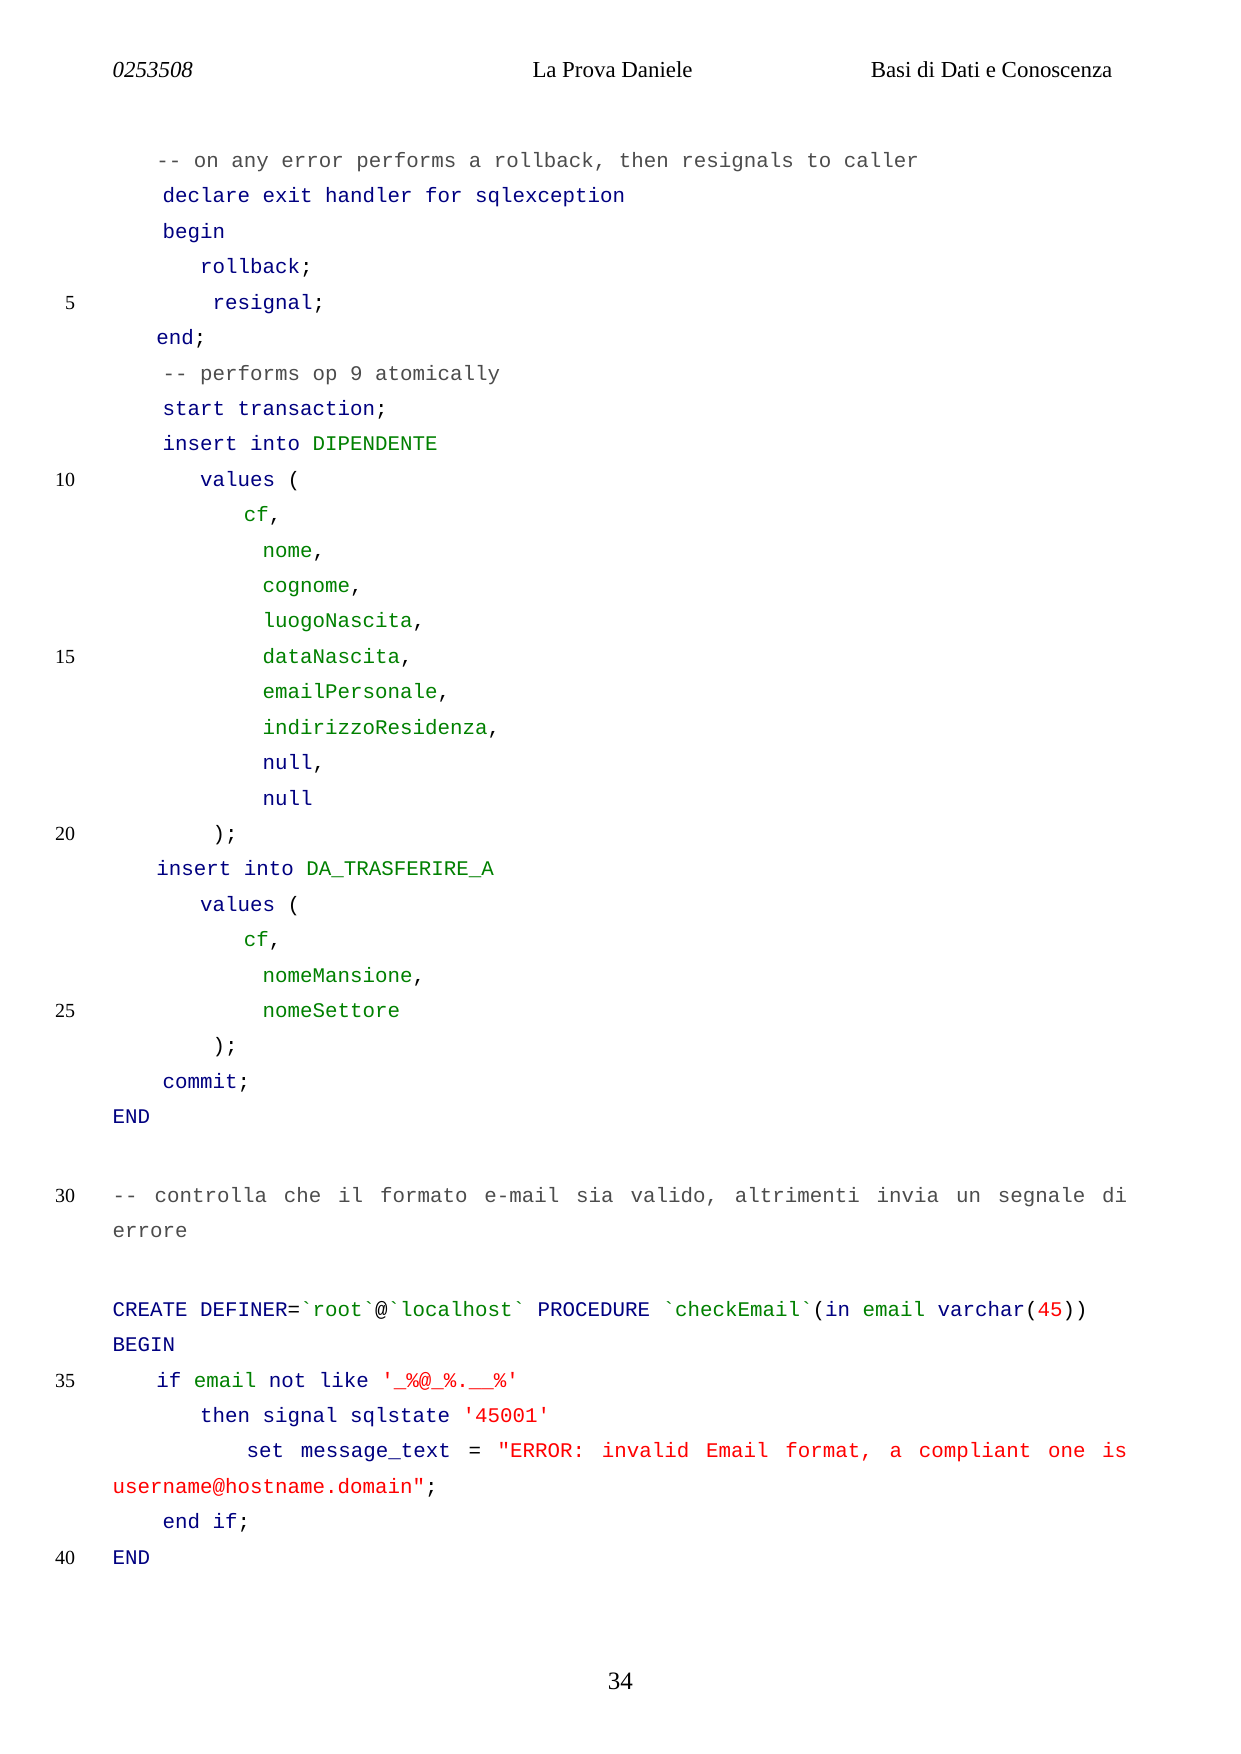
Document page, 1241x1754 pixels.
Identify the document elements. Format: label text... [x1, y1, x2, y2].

text resignal; [112, 292, 1128, 315]
text rollback; [112, 256, 1128, 280]
text nome, [112, 539, 1128, 563]
text then signal sqlstate '45001' [112, 1405, 1128, 1429]
text declare exit handler for sqlexception [112, 185, 1128, 209]
text cognome, [112, 575, 1128, 599]
text CREATE DEFINER=`root`@`localhost` PROCEDURE `checkEmail`(in email varchar(45)) [112, 1299, 1128, 1322]
text end if; [112, 1511, 1128, 1535]
text insert into DIPENDENTE [112, 433, 1128, 457]
text cf, [112, 504, 1128, 528]
text luogoNascita, [112, 610, 1128, 634]
text begin [112, 221, 1128, 244]
text cf, [112, 929, 1128, 953]
text null [112, 787, 1128, 811]
text values ( [112, 894, 1128, 917]
text END [112, 1547, 1128, 1570]
text if email not like '_%@_%.__%' [112, 1369, 1128, 1393]
text values ( [112, 469, 1128, 492]
text indirizzoResidenza, [112, 717, 1128, 740]
text commit; [112, 1071, 1128, 1094]
text nomeSettore [112, 1000, 1128, 1024]
text insert into DA_TRASFERIRE_A [112, 858, 1128, 882]
text -- performs op 9 atomically [112, 362, 1128, 386]
text END [112, 1106, 1128, 1130]
text end; [112, 327, 1128, 351]
text ); [112, 1035, 1128, 1059]
text set message_text = "ERROR: invalid Email format, a compliant one is username@hostname.domain"; [112, 1440, 1128, 1499]
text emailPersonale, [112, 681, 1128, 705]
text nomeMansione, [112, 964, 1128, 988]
text start transaction; [112, 398, 1128, 422]
text -- controlla che il formato e-mail sia valido, altrimenti invia un segnale di errore [112, 1185, 1128, 1244]
text dataNascita, [112, 646, 1128, 669]
text ); [112, 823, 1128, 847]
text BEGIN [112, 1334, 1128, 1358]
text null, [112, 752, 1128, 776]
text -- on any error performs a rollback, then resignals to caller [112, 150, 1128, 174]
